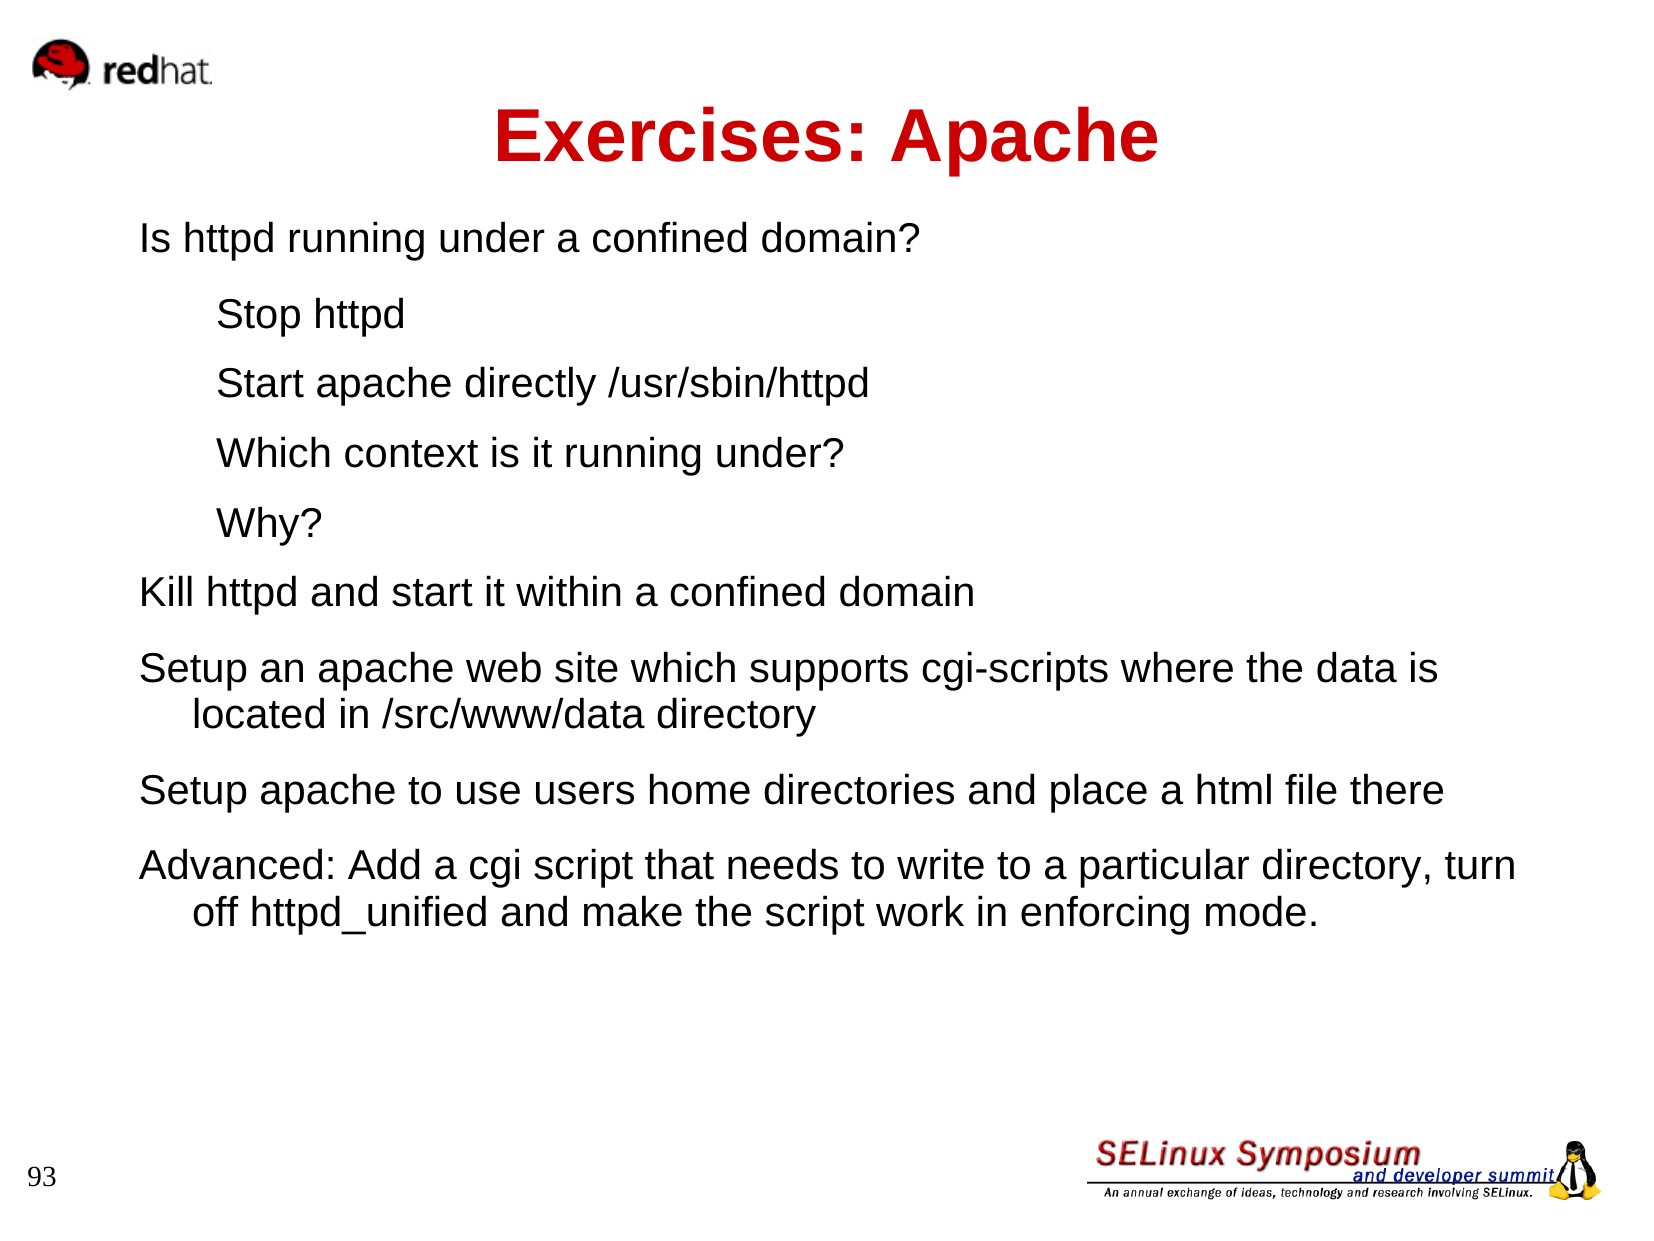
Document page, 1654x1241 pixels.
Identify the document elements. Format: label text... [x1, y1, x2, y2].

list Is httpd running under a confined domain? Stop httpd Start apache directly /usr/sbin/httpd Which context is it running under? Why? Kill httpd and start it within a confined domain Setup an apache web site which supports cgi-scripts where the data is located in /src/www/data directory Setup apache to use users home directories and place a html file there Advanced: Add a cgi script that needs to write to a particular directory, turn off httpd_unified and make the script work in enforcing mode. [121, 214, 1534, 1106]
picture [31, 37, 212, 98]
title Exercises: Apache [121, 55, 1534, 214]
picture [1087, 1135, 1613, 1200]
